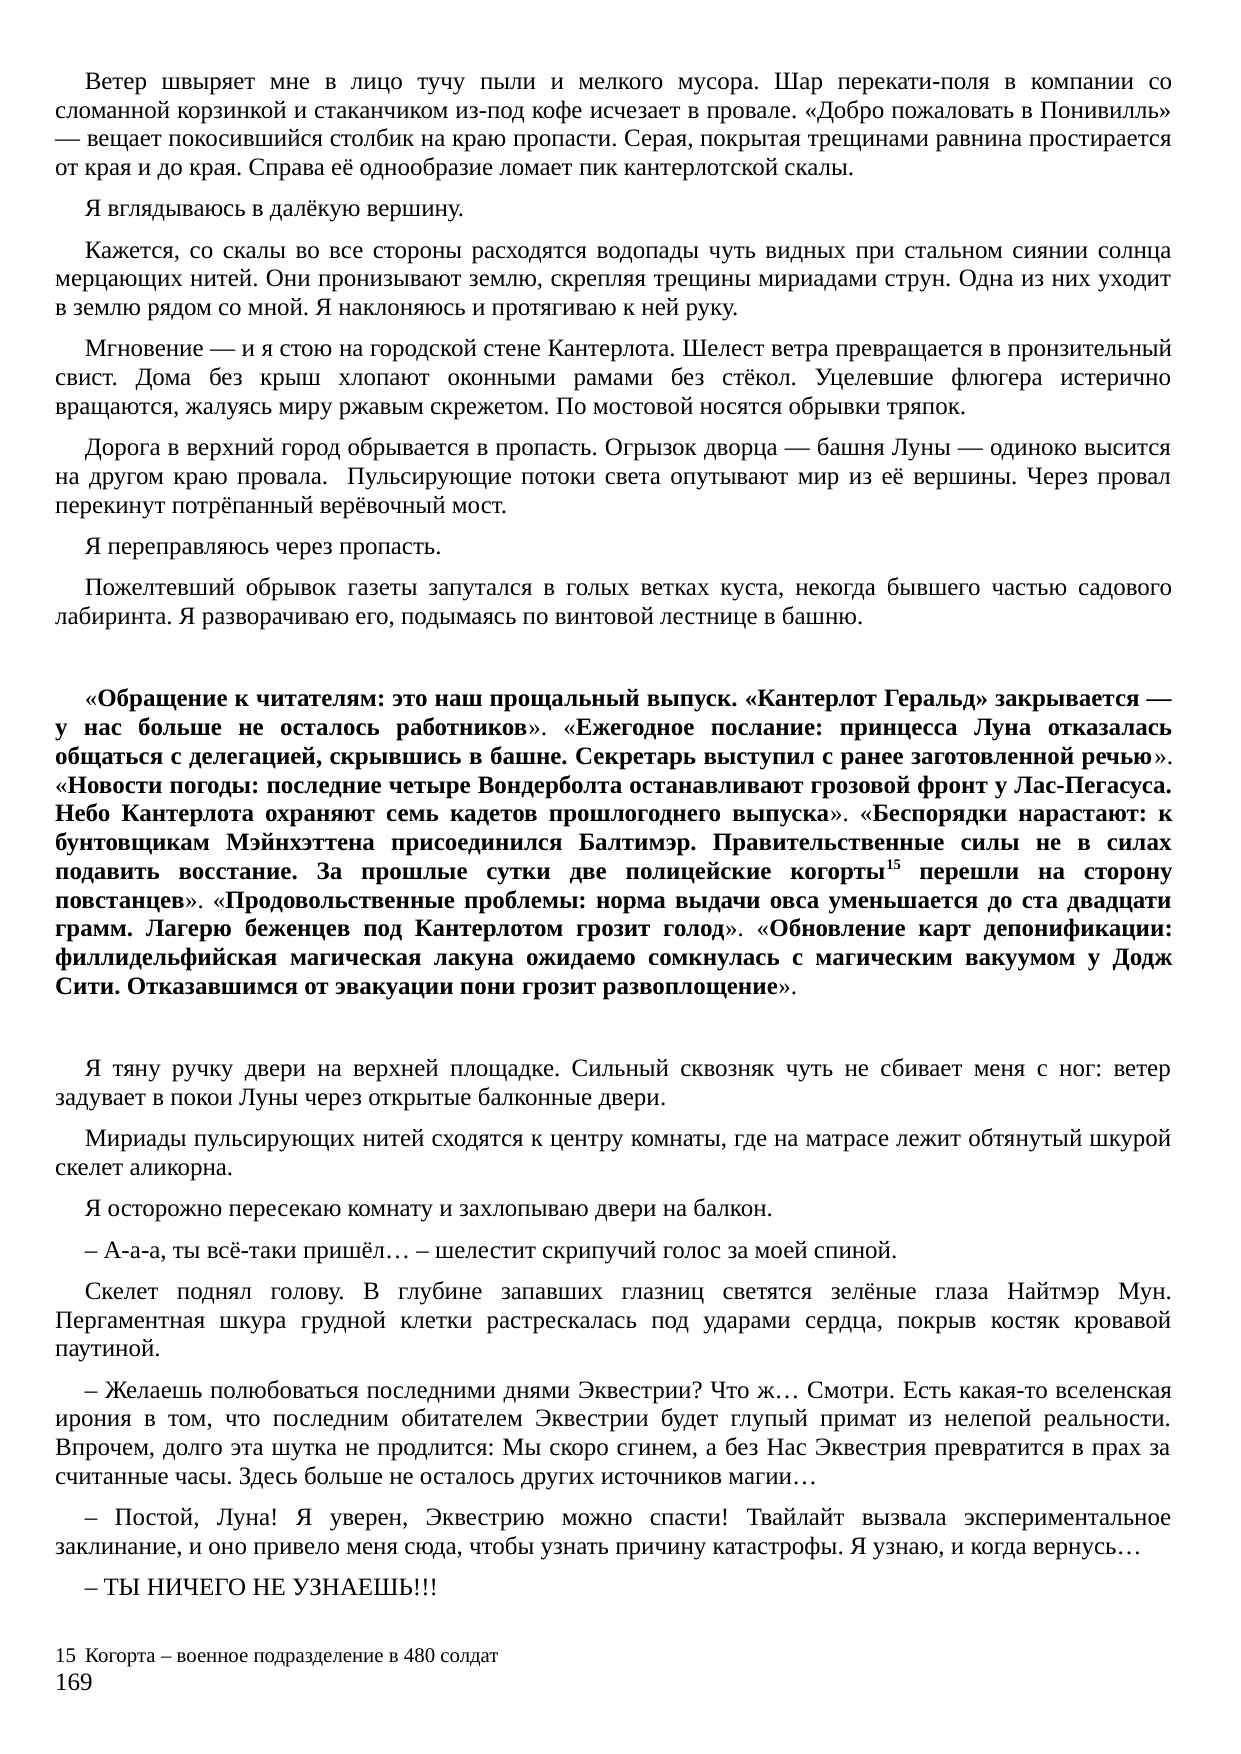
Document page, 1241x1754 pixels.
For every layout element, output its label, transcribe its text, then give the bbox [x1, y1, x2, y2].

text Когорта – военное подразделение в 480 солдат [55, 1642, 1173, 1667]
text – Постой, Луна! Я уверен, Эквестрию можно спасти! Твайлайт вызвала экспериментальное заклинание, и оно привело меня сюда, чтобы узнать причину катастрофы. Я узнаю, и когда вернусь… [55, 1502, 1173, 1560]
text Дорога в верхний город обрывается в пропасть. Огрызок дворца — башня Луны — одиноко высится на другом краю провала. Пульсирующие потоки света опутывают мир из её вершины. Через провал перекинут потрёпанный верёвочный мост. [55, 432, 1173, 518]
text Мгновение — и я стою на городской стене Кантерлота. Шелест ветра превращается в пронзительный свист. Дома без крыш хлопают оконными рамами без стёкол. Уцелевшие флюгера истерично вращаются, жалуясь миру ржавым скрежетом. По мостовой носятся обрывки тряпок. [55, 333, 1173, 420]
text Я осторожно пересекаю комнату и захлопываю двери на балкон. [55, 1193, 1173, 1222]
text Ветер швыряет мне в лицо тучу пыли и мелкого мусора. Шар перекати-поля в компании со сломанной корзинкой и стаканчиком из-под кофе исчезает в провале. «Добро пожаловать в Понивилль» — вещает покосившийся столбик на краю пропасти. Серая, покрытая трещинами равнина простирается от края и до края. Справа её однообразие ломает пик кантерлотской скалы. [55, 66, 1173, 181]
text Я переправляюсь через пропасть. [55, 531, 1173, 560]
text Скелет поднял голову. В глубине запавших глазниц светятся зелёные глаза Найтмэр Мун. Пергаментная шкура грудной клетки растрескалась под ударами сердца, покрыв костяк кровавой паутиной. [55, 1276, 1173, 1362]
text Пожелтевший обрывок газеты запутался в голых ветках куста, некогда бывшего частью садового лабиринта. Я разворачиваю его, подымаясь по винтовой лестнице в башню. [55, 572, 1173, 630]
text Кажется, со скалы во все стороны расходятся водопады чуть видных при стальном сиянии солнца мерцающих нитей. Они пронизывают землю, скрепляя трещины мириадами струн. Одна из них уходит в землю рядом со мной. Я наклоняюсь и протягиваю к ней руку. [55, 235, 1173, 321]
text Я тяну ручку двери на верхней площадке. Сильный сквозняк чуть не сбивает меня с ног: ветер задувает в покои Луны через открытые балконные двери. [55, 1053, 1173, 1111]
text – А-а-а, ты всё-таки пришёл… – шелестит скрипучий голос за моей спиной. [55, 1235, 1173, 1263]
text «Обращение к читателям: это наш прощальный выпуск. «Кантерлот Геральд» закрывается — у нас больше не осталось работников». «Ежегодное послание: принцесса Луна отказалась общаться с делегацией, скрывшись в башне. Секретарь выступил с ранее заготовленной речью». «Новости погоды: последние четыре Вондерболта останавливают грозовой фронт у Лас-Пегасуса. Небо Кантерлота охраняют семь кадетов прошлогоднего выпуска». «Беспорядки нарастают: к бунтовщикам Мэйнхэттена присоединился Балтимэр. Правительственные силы не в силах подавить восстание. За прошлые сутки две полицейские когорты перешли на сторону повстанцев». «Продовольственные проблемы: норма выдачи овса уменьшается до ста двадцати грамм. Лагерю беженцев под Кантерлотом грозит голод». «Обновление карт депонификации: филлидельфийская магическая лакуна ожидаемо сомкнулась с магическим вакуумом у Додж Сити. Отказавшимся от эвакуации пони грозит развоплощение». [55, 683, 1173, 1000]
text Мириады пульсирующих нитей сходятся к центру комнаты, где на матрасе лежит обтянутый шкурой скелет аликорна. [55, 1123, 1173, 1181]
text Я вглядываюсь в далёкую вершину. [55, 193, 1173, 222]
text – Желаешь полюбоваться последними днями Эквестрии? Что ж… Смотри. Есть какая-то вселенская ирония в том, что последним обитателем Эквестрии будет глупый примат из нелепой реальности. Впрочем, долго эта шутка не продлится: Мы скоро сгинем, а без Нас Эквестрия превратится в прах за считанные часы. Здесь больше не осталось других источников магии… [55, 1375, 1173, 1490]
text – ТЫ НИЧЕГО НЕ УЗНАЕШЬ!!! [55, 1572, 1173, 1601]
